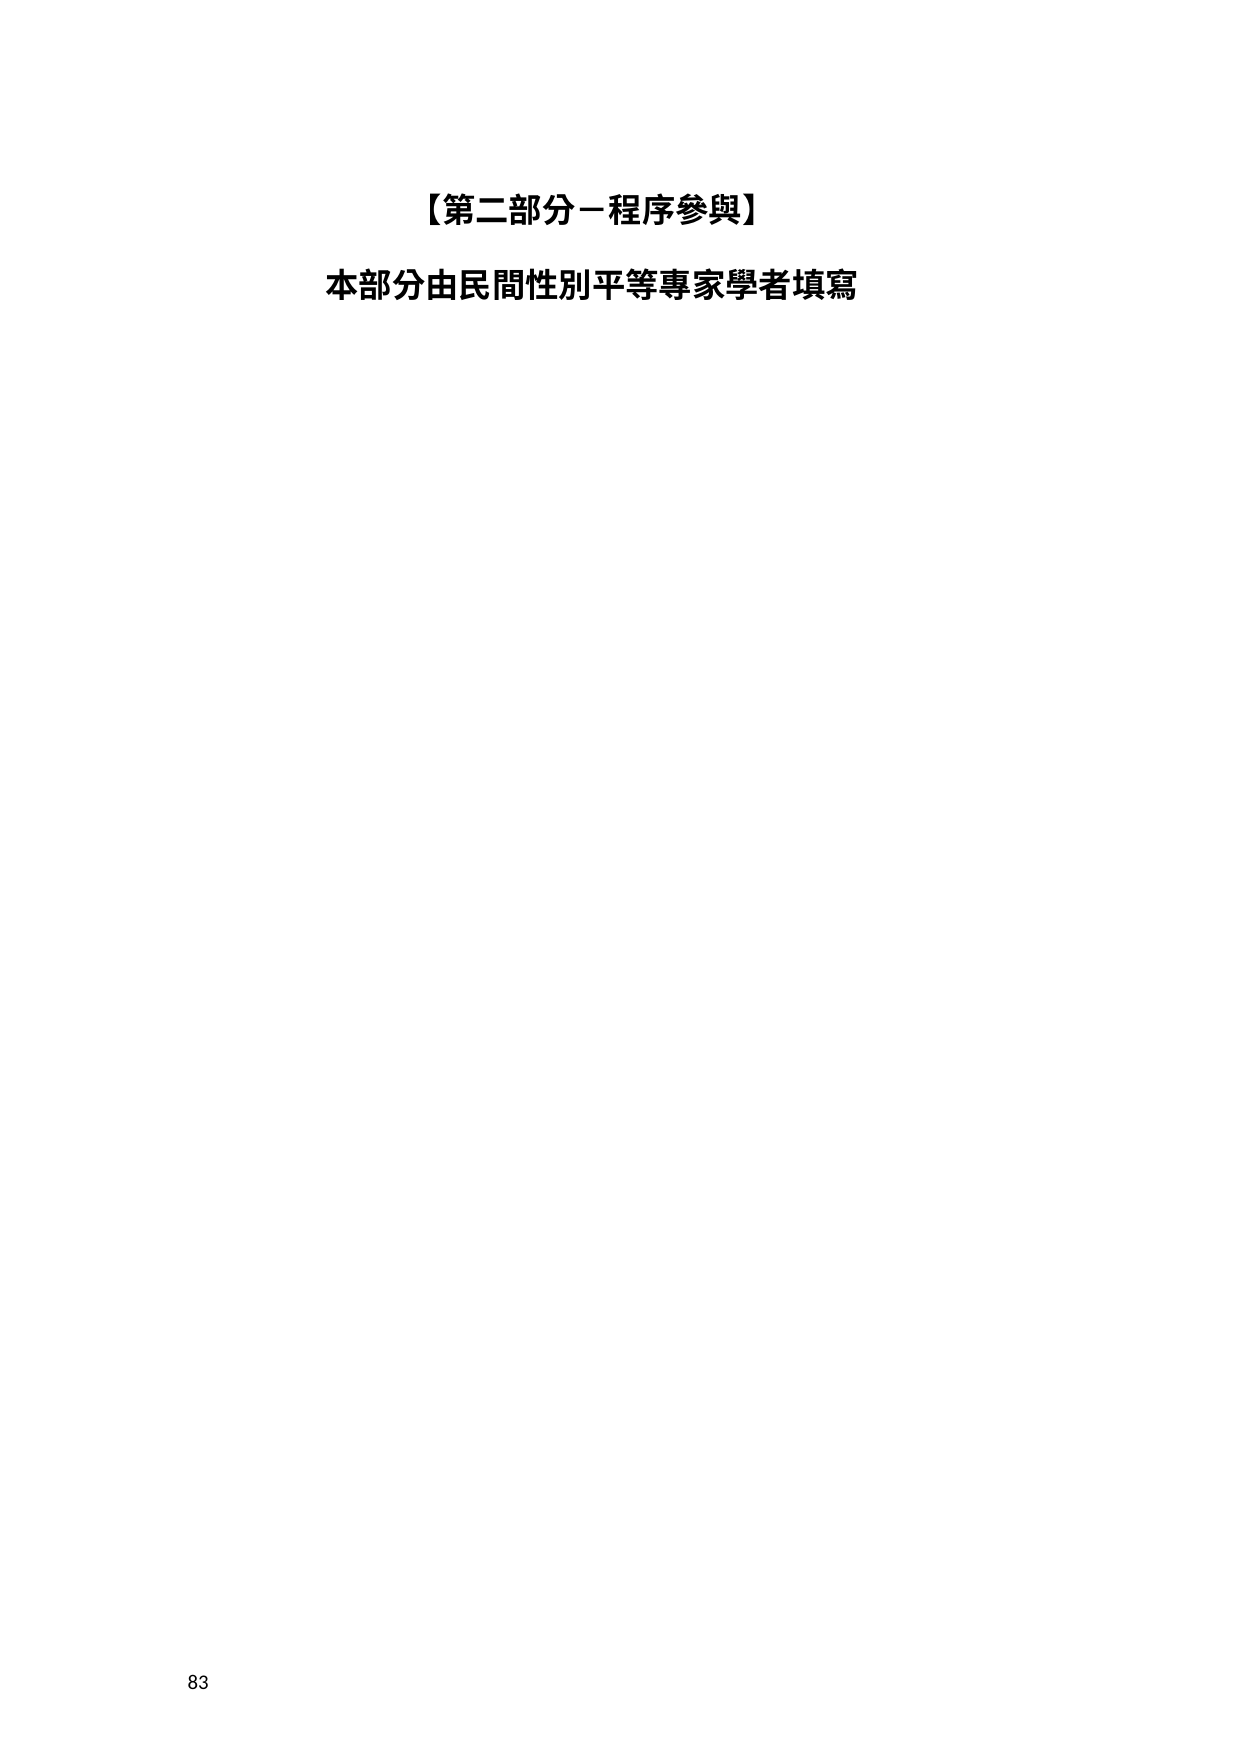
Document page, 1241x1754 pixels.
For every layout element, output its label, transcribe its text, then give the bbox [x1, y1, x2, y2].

text 【第二部分－程序參與】 [131, 164, 1053, 239]
text 本部分由民間性別平等專家學者填寫 [131, 239, 1053, 314]
